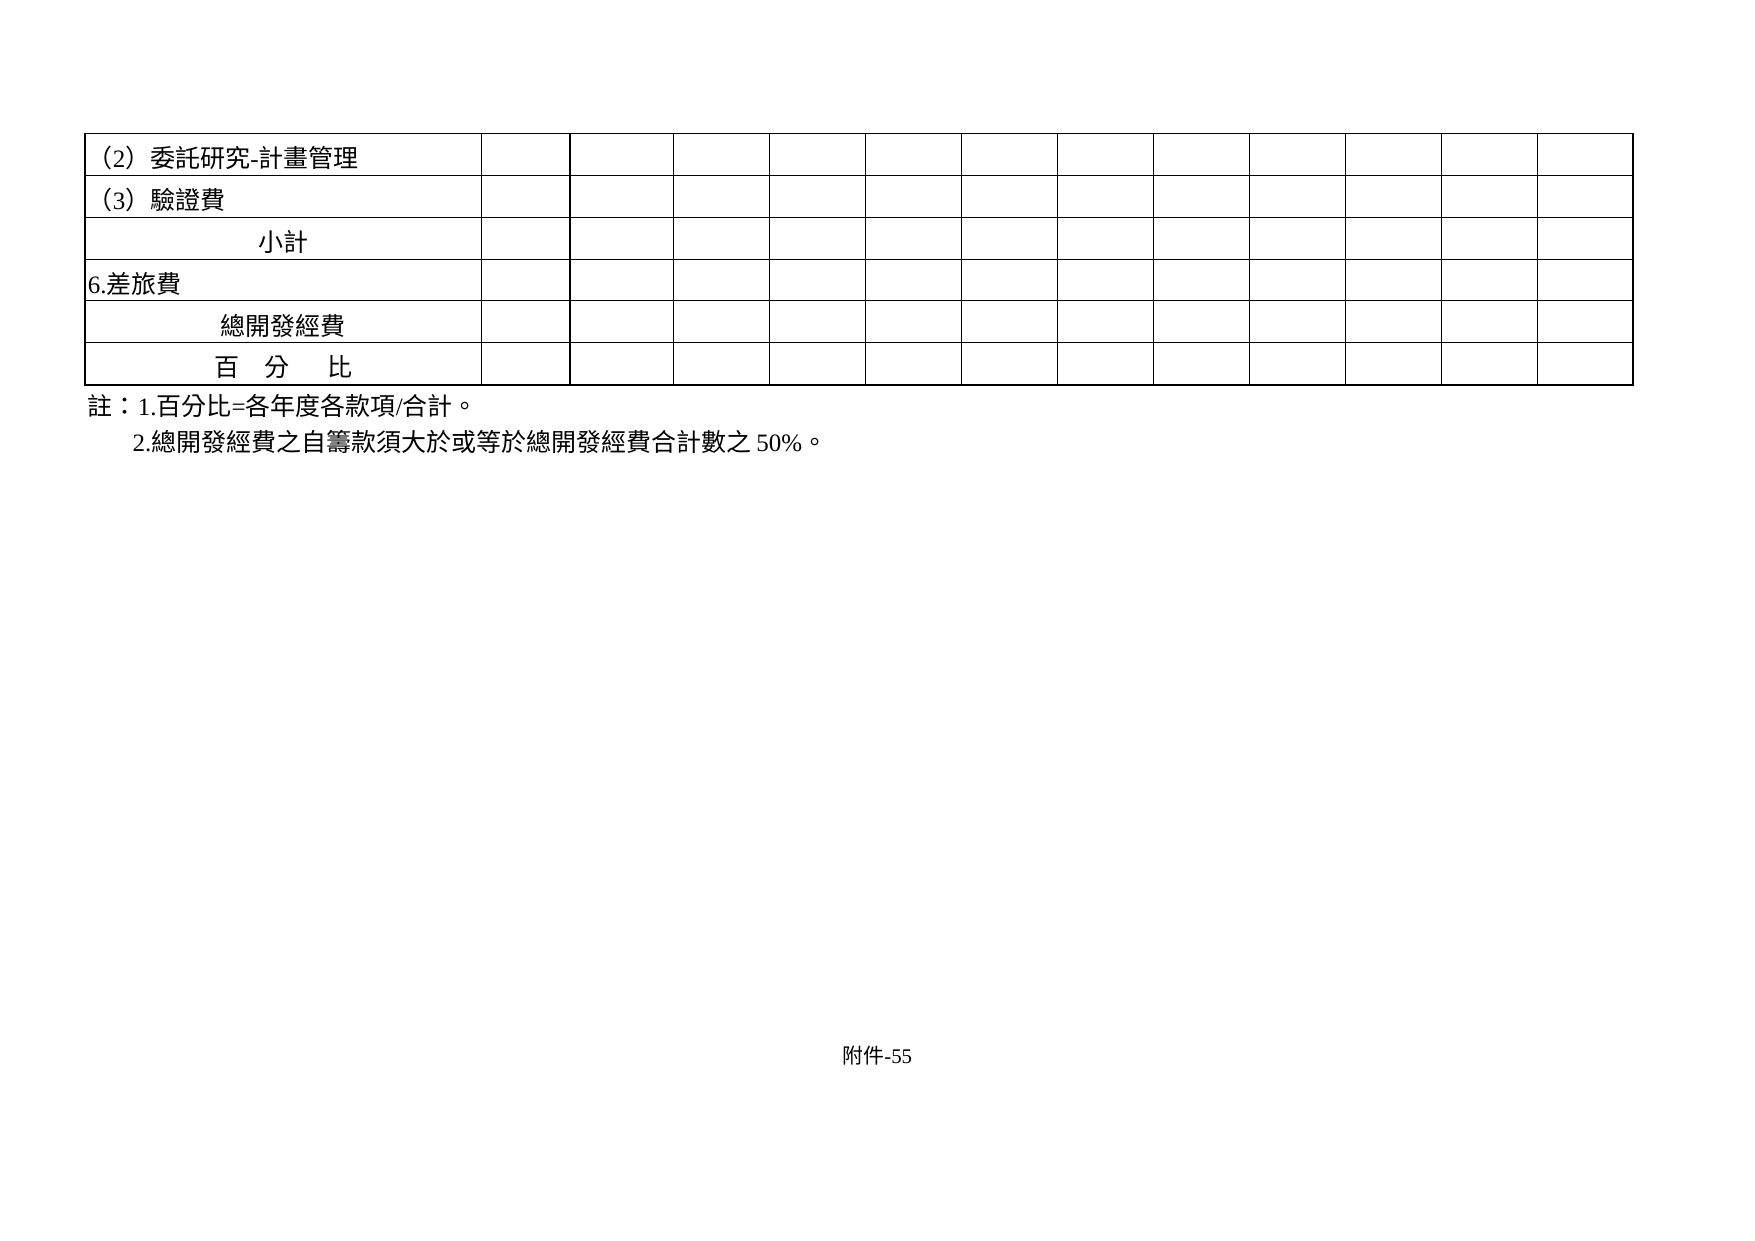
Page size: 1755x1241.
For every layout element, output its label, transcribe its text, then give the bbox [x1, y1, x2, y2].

table_cell [482, 301, 569, 342]
table_cell [770, 176, 865, 217]
table_cell [1250, 176, 1345, 217]
table_cell [571, 176, 673, 217]
table_cell [482, 218, 569, 258]
table_cell [481, 386, 570, 422]
table_cell [1442, 260, 1537, 300]
table_cell [1346, 218, 1441, 258]
table_cell [1515, 423, 1633, 460]
table_cell [1346, 134, 1441, 175]
table_cell [1250, 260, 1345, 300]
table_cell [1515, 386, 1633, 422]
table_cell [1154, 218, 1249, 258]
table_cell [962, 343, 1057, 384]
table_cell [1412, 386, 1515, 422]
table_cell [1442, 134, 1537, 175]
table_cell 百 分 比 [86, 343, 481, 384]
table_cell [674, 176, 769, 217]
table_cell [482, 260, 569, 300]
table_cell [1250, 134, 1345, 175]
table_cell [962, 176, 1057, 217]
table_cell [1154, 134, 1249, 175]
table_cell [1442, 218, 1537, 258]
table_cell [962, 134, 1057, 175]
table_cell [1058, 343, 1153, 384]
table_cell [1538, 134, 1632, 175]
table_cell [674, 218, 769, 258]
table_cell [571, 343, 673, 384]
table_cell [482, 134, 569, 175]
table_cell [1346, 176, 1441, 217]
table_cell [674, 343, 769, 384]
table_cell [925, 423, 1028, 460]
table_cell [1346, 343, 1441, 384]
table_cell [1264, 386, 1338, 422]
table_cell [1538, 260, 1632, 300]
table_cell [1175, 423, 1264, 460]
table_cell [571, 260, 673, 300]
table_cell [1346, 301, 1441, 342]
table_cell 6.差旅費 [86, 260, 481, 300]
table_cell [1058, 301, 1153, 342]
table_cell [866, 218, 961, 258]
table_cell [1154, 343, 1249, 384]
table_cell [866, 176, 961, 217]
table_cell 總開發經費 [86, 301, 481, 342]
table_cell [770, 134, 865, 175]
table_cell [1028, 423, 1102, 460]
table_cell [1175, 386, 1264, 422]
table_cell [1154, 176, 1249, 217]
table_cell [571, 301, 673, 342]
table_cell [806, 386, 925, 422]
table_cell 小計 [86, 218, 481, 258]
table_cell [1028, 386, 1102, 422]
table_cell [1338, 386, 1412, 422]
table_cell [866, 343, 961, 384]
table_cell [673, 386, 806, 422]
table_cell 註：1.百分比=各年度各款項/合計。 [85, 386, 481, 422]
table_cell [1264, 423, 1338, 460]
table_cell [962, 260, 1057, 300]
table_cell （2）委託研究-計畫管理 [86, 134, 481, 175]
table_cell [1154, 301, 1249, 342]
table_cell [1250, 301, 1345, 342]
table_cell [1338, 423, 1412, 460]
table_cell [571, 134, 673, 175]
table_cell [866, 260, 961, 300]
table_cell [1250, 343, 1345, 384]
table_cell [1346, 260, 1441, 300]
table_cell [482, 176, 569, 217]
table_cell [674, 301, 769, 342]
table_cell [1538, 301, 1632, 342]
table_cell [571, 218, 673, 258]
table_cell [770, 260, 865, 300]
table_cell [866, 134, 961, 175]
table_cell [1538, 176, 1632, 217]
table_cell [674, 260, 769, 300]
table_cell （3）驗證費 [86, 176, 481, 217]
table_cell [1442, 301, 1537, 342]
table_cell [1442, 343, 1537, 384]
table_cell [770, 343, 865, 384]
table_cell [1058, 260, 1153, 300]
table_cell 2.總開發經費之自籌款須大於或等於總開發經費合計數之50%。 [85, 423, 925, 460]
table_cell [962, 218, 1057, 258]
table_cell [674, 134, 769, 175]
table_cell [1058, 218, 1153, 258]
table_cell [770, 301, 865, 342]
table_cell [1538, 218, 1632, 258]
table_cell [1058, 134, 1153, 175]
table_cell [962, 301, 1057, 342]
table_cell [1538, 343, 1632, 384]
table_cell [1102, 423, 1175, 460]
table_cell [1058, 176, 1153, 217]
table_cell [1250, 218, 1345, 258]
table_cell [925, 386, 1028, 422]
table_cell [570, 386, 673, 422]
table_cell [866, 301, 961, 342]
table_cell [1442, 176, 1537, 217]
table_cell [770, 218, 865, 258]
table_cell [1102, 386, 1175, 422]
table_cell [1154, 260, 1249, 300]
table_cell [482, 343, 569, 384]
table_cell [1412, 423, 1515, 460]
